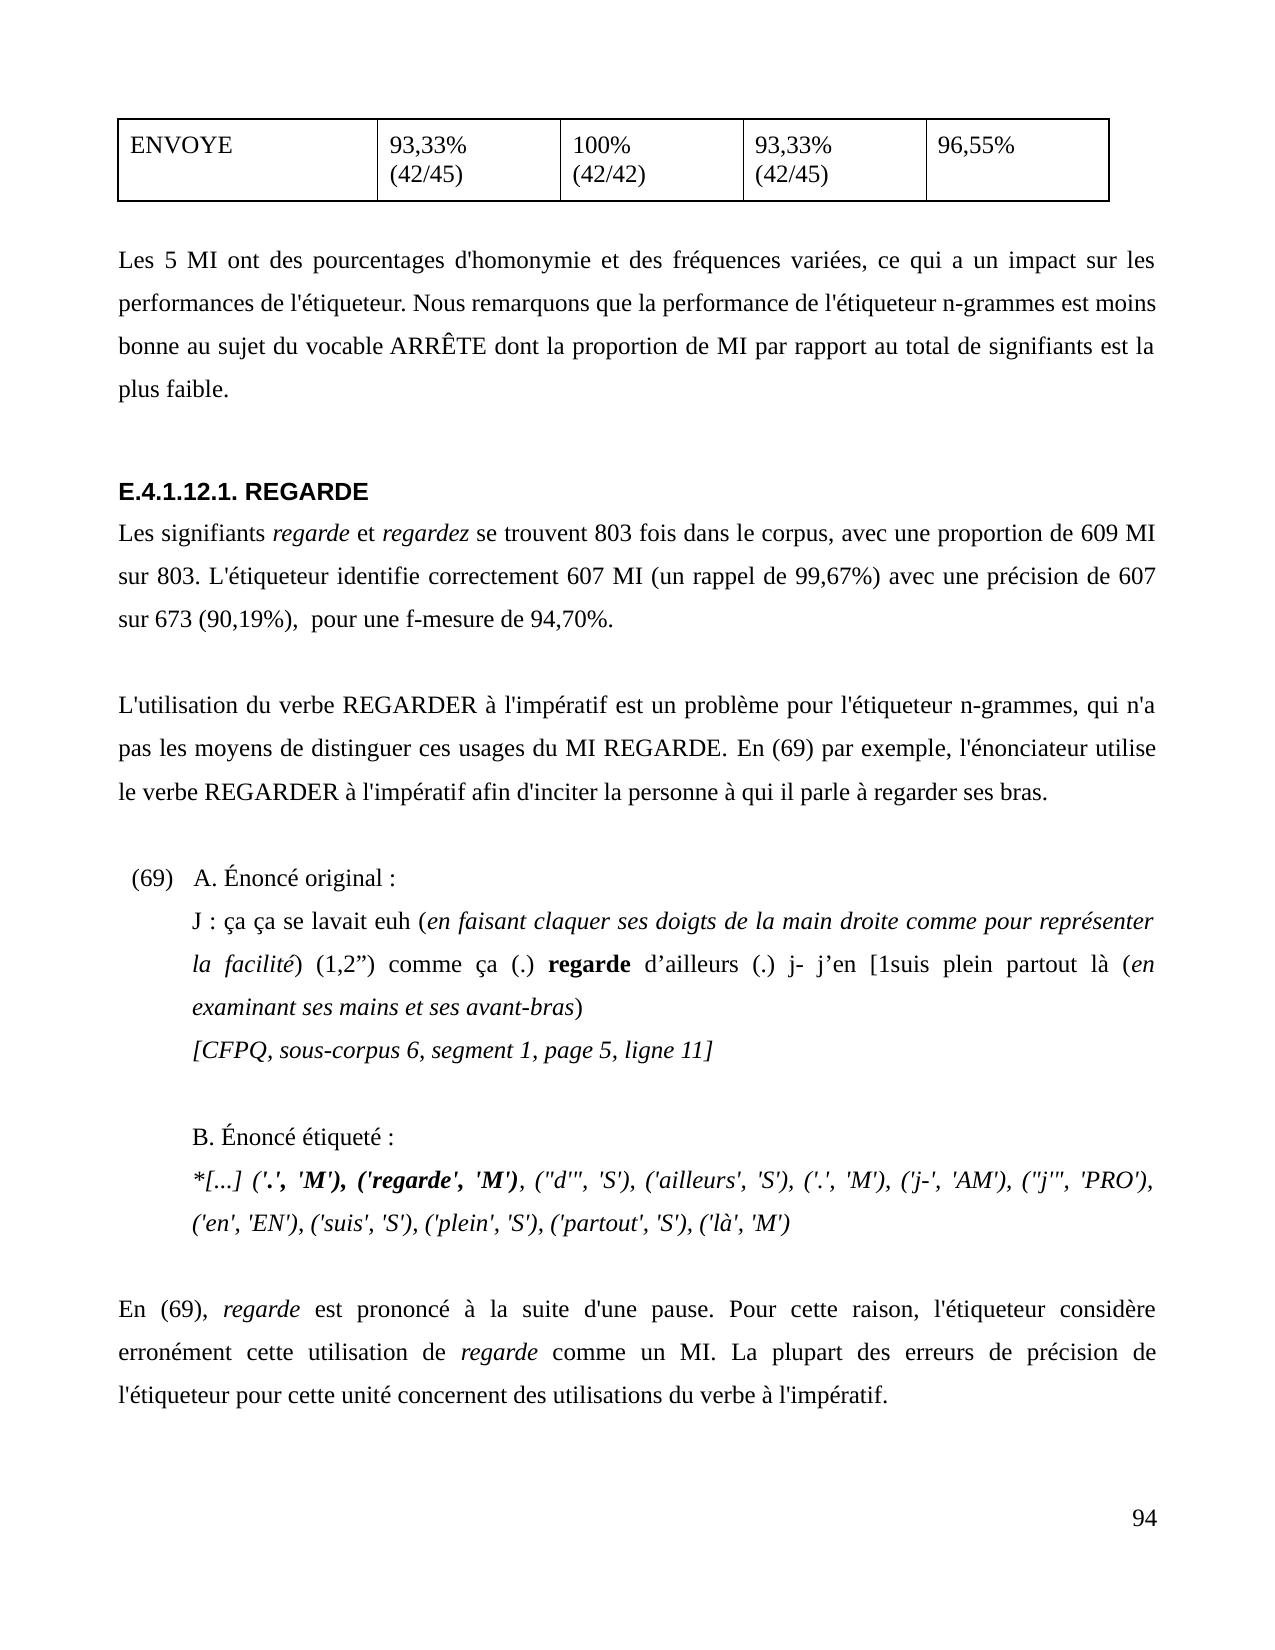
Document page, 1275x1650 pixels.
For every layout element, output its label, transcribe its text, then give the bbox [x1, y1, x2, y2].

table_cell ENVOYE [119, 120, 377, 200]
subtitle E.4.1.12.1. REGARDE [118, 477, 1157, 505]
text L'utilisation du verbe REGARDER à l'impératif est un problème pour l'étiqueteur n-grammes, qui n'a pas les moyens de distinguer ces usages du MI REGARDE. En (69) par exemple, l'énonciateur utilise le verbe REGARDER à l'impératif afin d'inciter la personne à qui il parle à regarder ses bras. [118, 690, 1157, 805]
text B. Énoncé étiqueté : [131, 1122, 1157, 1150]
table_cell 93,33% (42/45) [378, 120, 560, 200]
text Les 5 MI ont des pourcentages d'homonymie et des fréquences variées, ce qui a un impact sur les performances de l'étiqueteur. Nous remarquons que la performance de l'étiqueteur n-grammes est moins bonne au sujet du vocable ARRÊTE dont la proportion de MI par rapport au total de signifiants est la plus faible. [118, 245, 1157, 403]
text *[...] ('.', 'M'), ('regarde', 'M'), ("d'", 'S'), ('ailleurs', 'S'), ('.', 'M'), ('j-', 'AM'), ("j'", 'PRO'), ('en', 'EN'), ('suis', 'S'), ('plein', 'S'), ('partout', 'S'), ('là', 'M') [131, 1165, 1157, 1237]
table_cell 100% (42/42) [561, 120, 743, 200]
text (69) A. Énoncé original : [131, 863, 1157, 892]
text [CFPQ, sous-corpus 6, segment 1, page 5, ligne 11] [131, 1035, 1157, 1064]
text J : ça ça se lavait euh (en faisant claquer ses doigts de la main droite comme pour représenter la facilité) (1,2”) comme ça (.) regarde d’ailleurs (.) j- j’en [1suis plein partout là (en examinant ses mains et ses avant-bras) [131, 906, 1157, 1021]
text En (69), regarde est prononcé à la suite d'une pause. Pour cette raison, l'étiqueteur considère erronément cette utilisation de regarde comme un MI. La plupart des erreurs de précision de l'étiqueteur pour cette unité concernent des utilisations du verbe à l'impératif. [118, 1294, 1157, 1409]
table_cell 93,33% (42/45) [744, 120, 926, 200]
text Les signifiants regarde et regardez se trouvent 803 fois dans le corpus, avec une proportion de 609 MI sur 803. L'étiqueteur identifie correctement 607 MI (un rappel de 99,67%) avec une précision de 607 sur 673 (90,19%), pour une f-mesure de 94,70%. [118, 518, 1157, 633]
table_cell 96,55% [927, 120, 1108, 200]
